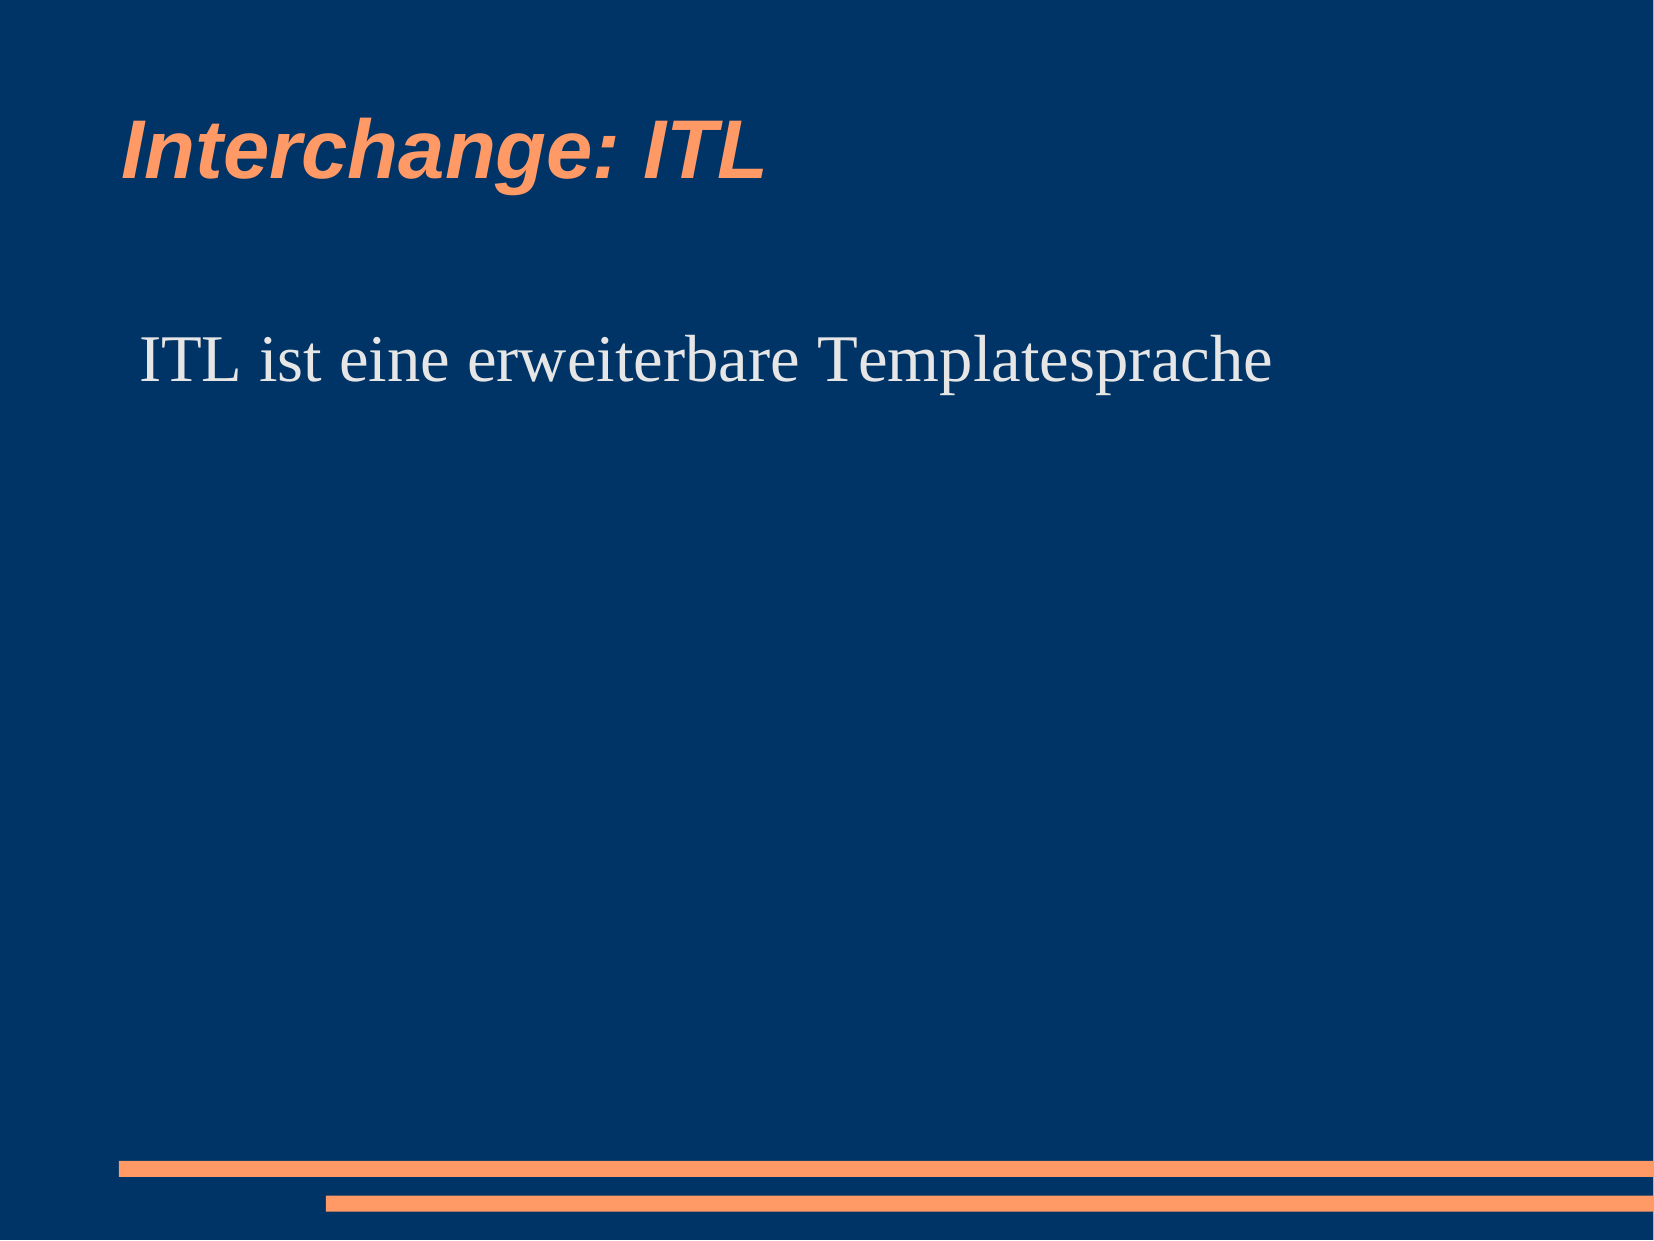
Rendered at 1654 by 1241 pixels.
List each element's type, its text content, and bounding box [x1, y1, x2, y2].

list ITL ist eine erweiterbare Templatesprache [121, 322, 1561, 1133]
title Interchange: ITL [121, 46, 1534, 254]
